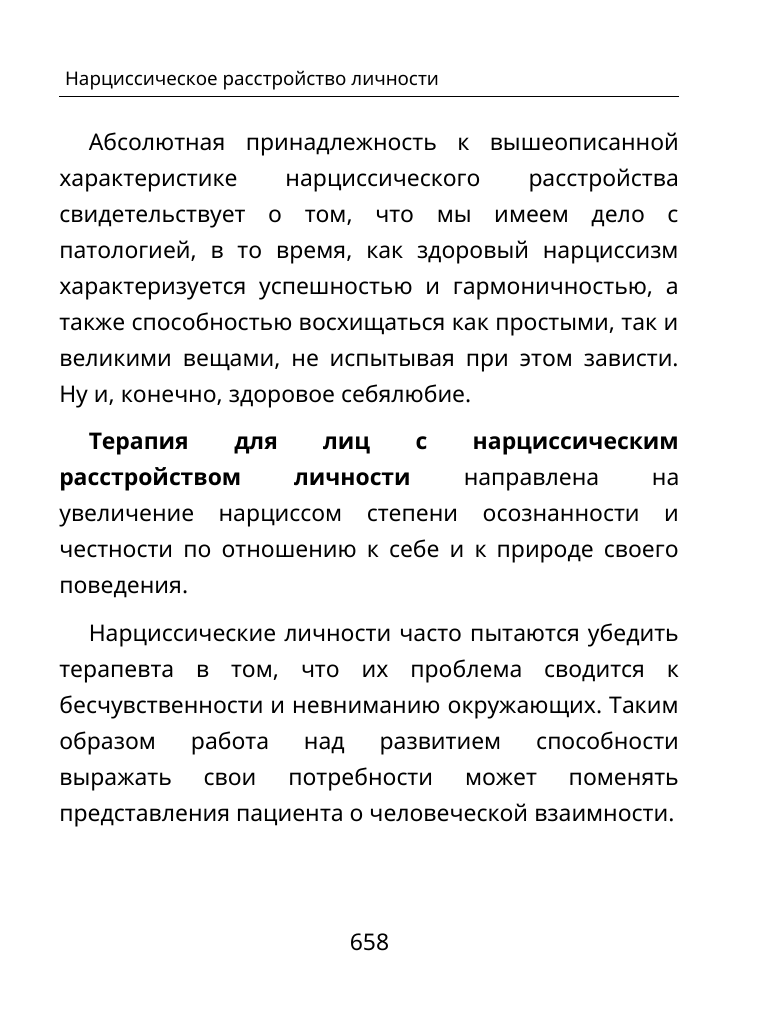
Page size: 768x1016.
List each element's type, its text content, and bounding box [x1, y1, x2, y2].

text Нарциссические личности часто пытаются убедить терапевта в том, что их проблема сводится к бесчувственности и невниманию окружающих. Таким образом работа над развитием способности выражать свои потребности может поменять представления пациента о человеческой взаимности. [59, 617, 679, 828]
text Абсолютная принадлежность к вышеописанной характеристике нарциссического расстройства свидетельствует о том, что мы имеем дело с патологией, в то время, как здоровый нарциссизм характеризуется успешностью и гармоничностью, а также способностью восхищаться как простыми, так и великими вещами, не испытывая при этом зависти. Ну и, конечно, здоровое себялюбие. [59, 126, 679, 409]
text Терапия для лиц с нарциссическим расстройством личности направлена на увеличение нарциссом степени осознанности и честности по отношению к себе и к природе своего поведения. [59, 425, 679, 600]
